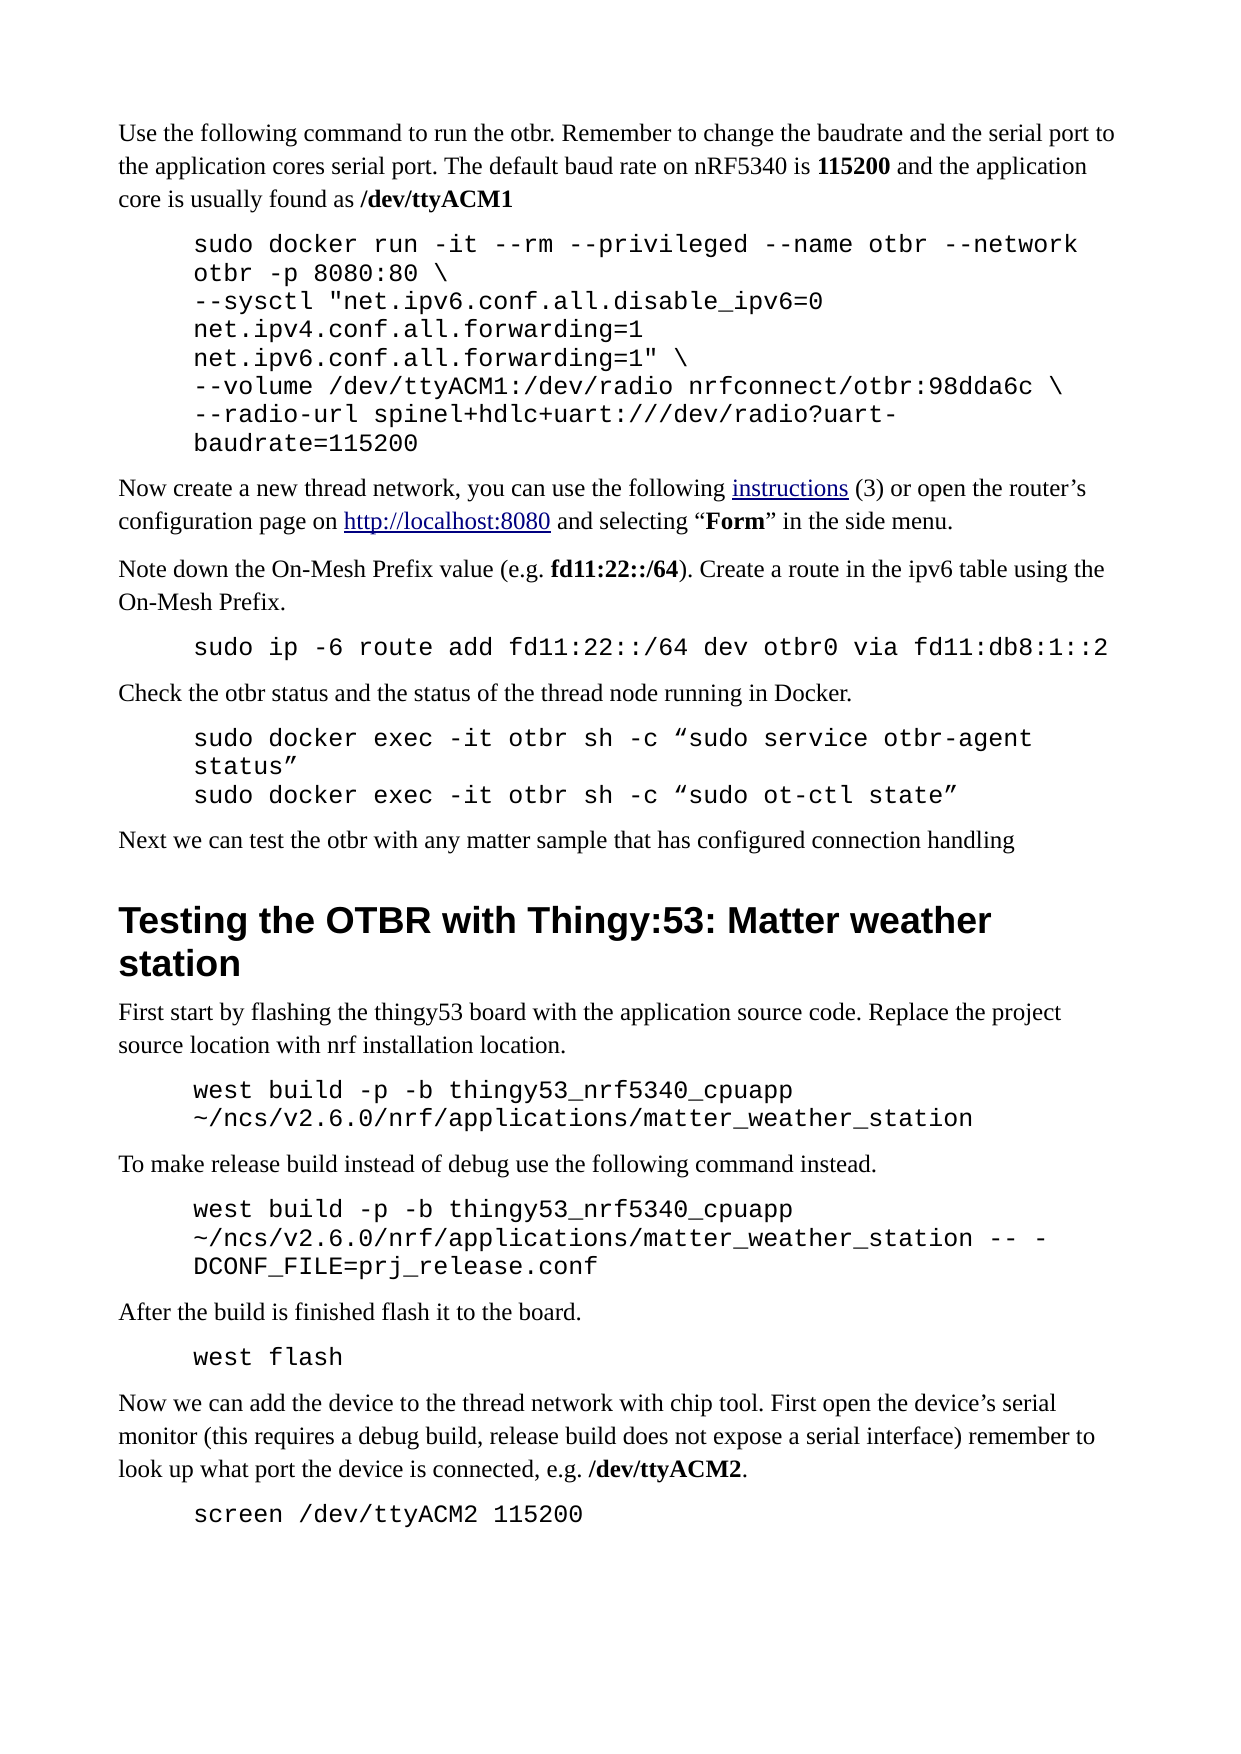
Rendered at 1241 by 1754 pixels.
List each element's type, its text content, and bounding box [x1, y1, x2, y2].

subtitle Testing the OTBR with Thingy:53: Matter weather station [118, 898, 1122, 984]
text sudo docker run -it --rm --privileged --name otbr --network otbr -p 8080:80 \ [193, 232, 1122, 288]
text Next we can test the otbr with any matter sample that has configured connection handling [118, 826, 1122, 854]
text Use the following command to run the otbr. Remember to change the baudrate and the serial port to the application cores serial port. The default baud rate on nRF5340 is 115200 and the application core is usually found as /dev/ttyACM1 [118, 118, 1122, 213]
text sudo docker exec -it otbr sh -c “sudo service otbr-agent status” [193, 726, 1122, 782]
text sudo docker exec -it otbr sh -c “sudo ot-ctl state” [193, 782, 1122, 811]
text --sysctl "net.ipv6.conf.all.disable_ipv6=0 net.ipv4.conf.all.forwarding=1 net.ipv6.conf.all.forwarding=1" \ [193, 288, 1122, 373]
text --volume /dev/ttyACM1:/dev/radio nrfconnect/otbr:98dda6c \ [193, 373, 1122, 402]
text Now we can add the device to the thread network with chip tool. First open the device’s serial monitor (this requires a debug build, release build does not expose a serial interface) remember to look up what port the device is connected, e.g. /dev/ttyACM2. [118, 1388, 1122, 1483]
text west flash [193, 1344, 1122, 1373]
text --radio-url spinel+hdlc+uart:///dev/radio?uart-baudrate=115200 [193, 402, 1122, 458]
text west build -p -b thingy53_nrf5340_cpuapp ~/ncs/v2.6.0/nrf/applications/matter_weather_station [193, 1078, 1122, 1134]
text Note down the On-Mesh Prefix value (e.g. fd11:22::/64). Create a route in the ipv6 table using the On-Mesh Prefix. [118, 554, 1122, 616]
text First start by flashing the thingy53 board with the application source code. Replace the project source location with nrf installation location. [118, 997, 1122, 1059]
text Now create a new thread network, you can use the following instructions (3) or open the router’s configuration page on http://localhost:8080 and selecting “Form” in the side menu. [118, 473, 1122, 535]
text To make release build instead of debug use the following command instead. [118, 1149, 1122, 1178]
text Check the otbr status and the status of the thread node running in Docker. [118, 678, 1122, 707]
text west build -p -b thingy53_nrf5340_cpuapp ~/ncs/v2.6.0/nrf/applications/matter_weather_station -- -DCONF_FILE=prj_release.conf [193, 1197, 1122, 1282]
text After the build is finished flash it to the board. [118, 1297, 1122, 1326]
text sudo ip -6 route add fd11:22::/64 dev otbr0 via fd11:db8:1::2 [193, 635, 1122, 663]
text screen /dev/ttyACM2 115200 [193, 1501, 1122, 1530]
